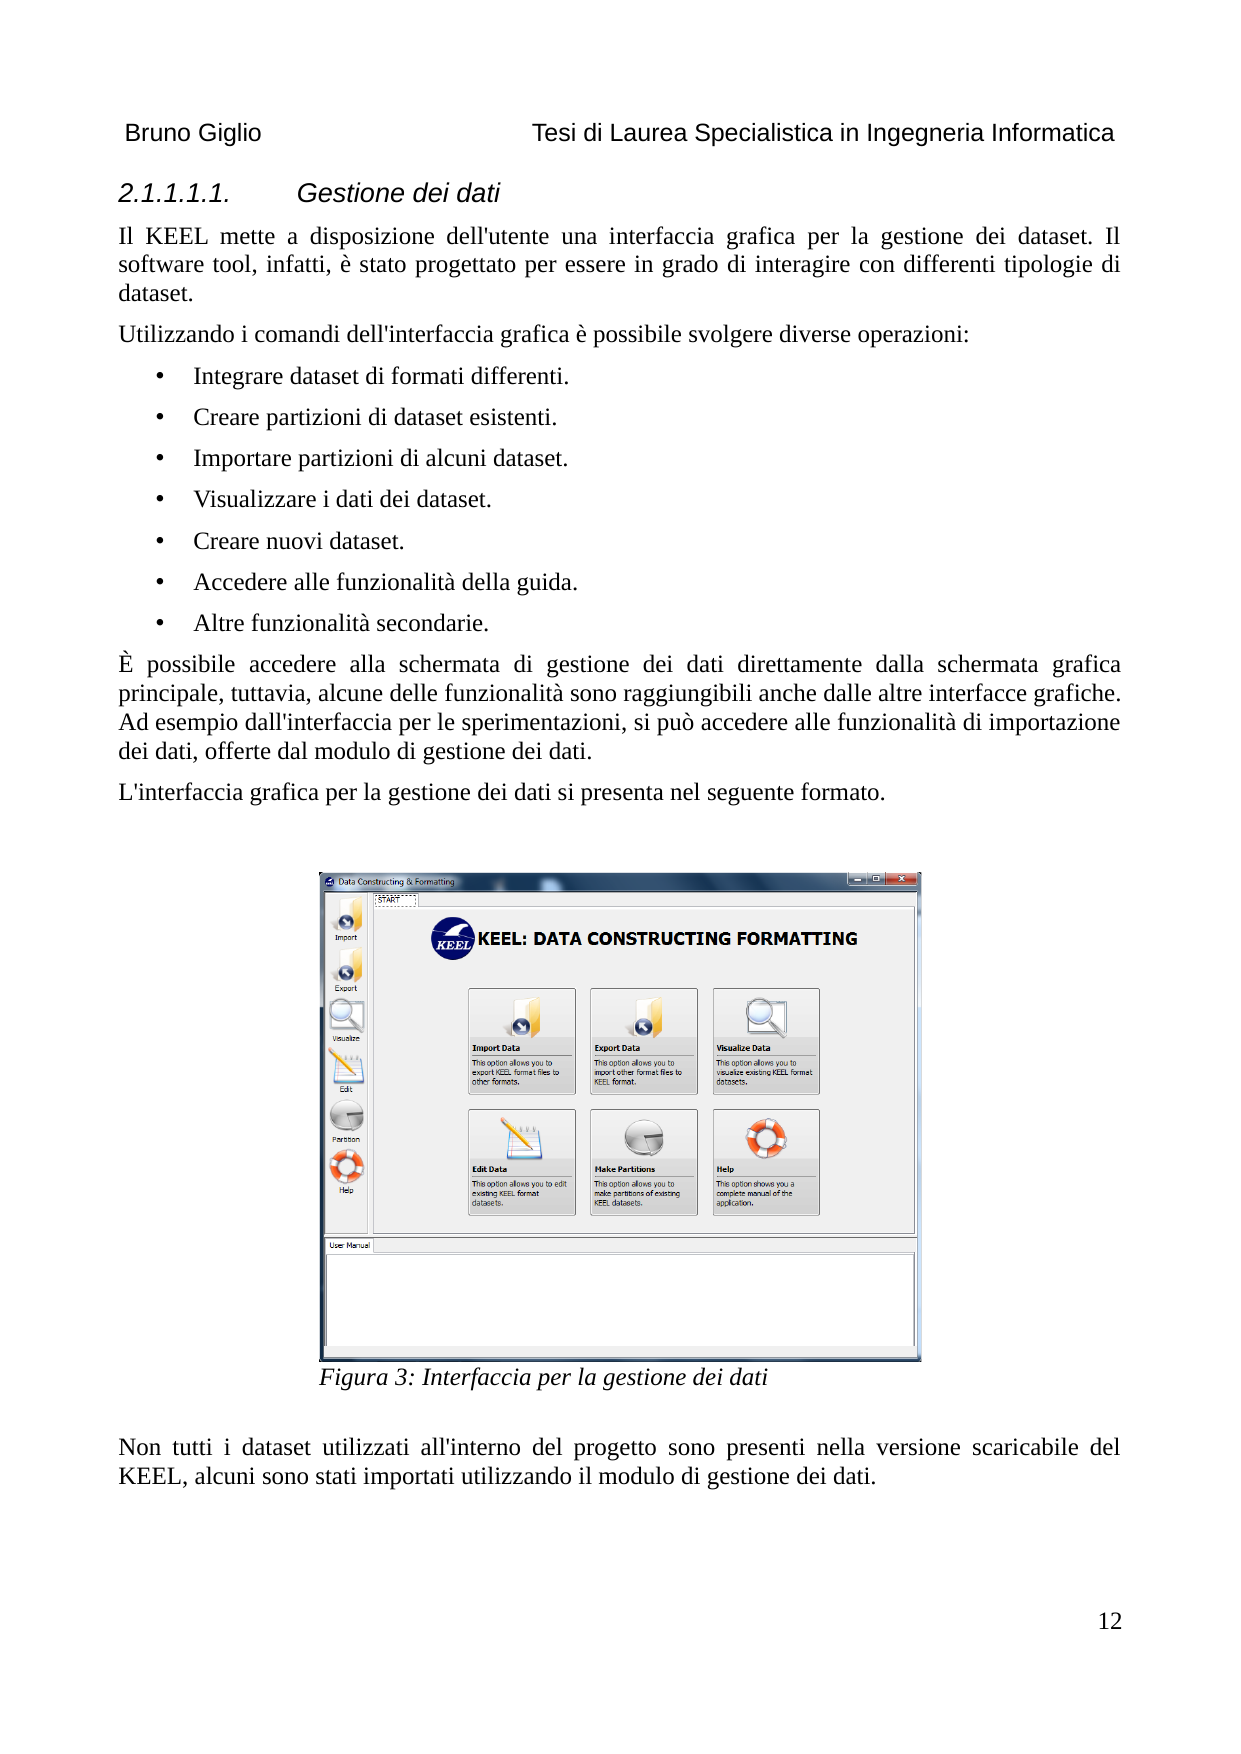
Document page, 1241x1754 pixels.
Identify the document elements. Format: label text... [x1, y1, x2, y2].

list Creare nuovi dataset. [156, 526, 1122, 554]
text Utilizzando i comandi dell'interfaccia grafica è possibile svolgere diverse operazioni: [118, 319, 1122, 348]
text Non tutti i dataset utilizzati all'interno del progetto sono presenti nella versione scaricabile del KEEL, alcuni sono stati importati utilizzando il modulo di gestione dei dati. [118, 1432, 1122, 1489]
list Integrare dataset di formati differenti. [156, 361, 1122, 389]
subtitle Gestione dei dati [118, 177, 1122, 208]
text Il KEEL mette a disposizione dell'utente una interfaccia grafica per la gestione dei dataset. Il software tool, infatti, è stato progettato per essere in grado di interagire con differenti tipologie di dataset. [118, 221, 1122, 307]
list Visualizzare i dati dei dataset. [156, 484, 1122, 513]
list Altre funzionalità secondarie. [156, 608, 1122, 637]
text È possibile accedere alla schermata di gestione dei dati direttamente dalla schermata grafica principale, tuttavia, alcune delle funzionalità sono raggiungibili anche dalle altre interfacce grafiche. Ad esempio dall'interfaccia per le sperimentazioni, si può accedere alle funzionalità di importazione dei dati, offerte dal modulo di gestione dei dati. [118, 649, 1122, 764]
list Creare partizioni di dataset esistenti. [156, 402, 1122, 431]
picture [319, 872, 922, 1362]
text Figura 3: Interfaccia per la gestione dei dati [319, 1362, 921, 1391]
list Importare partizioni di alcuni dataset. [156, 443, 1122, 472]
text L'interfaccia grafica per la gestione dei dati si presenta nel seguente formato. [118, 777, 1122, 806]
list Accedere alle funzionalità della guida. [156, 567, 1122, 596]
